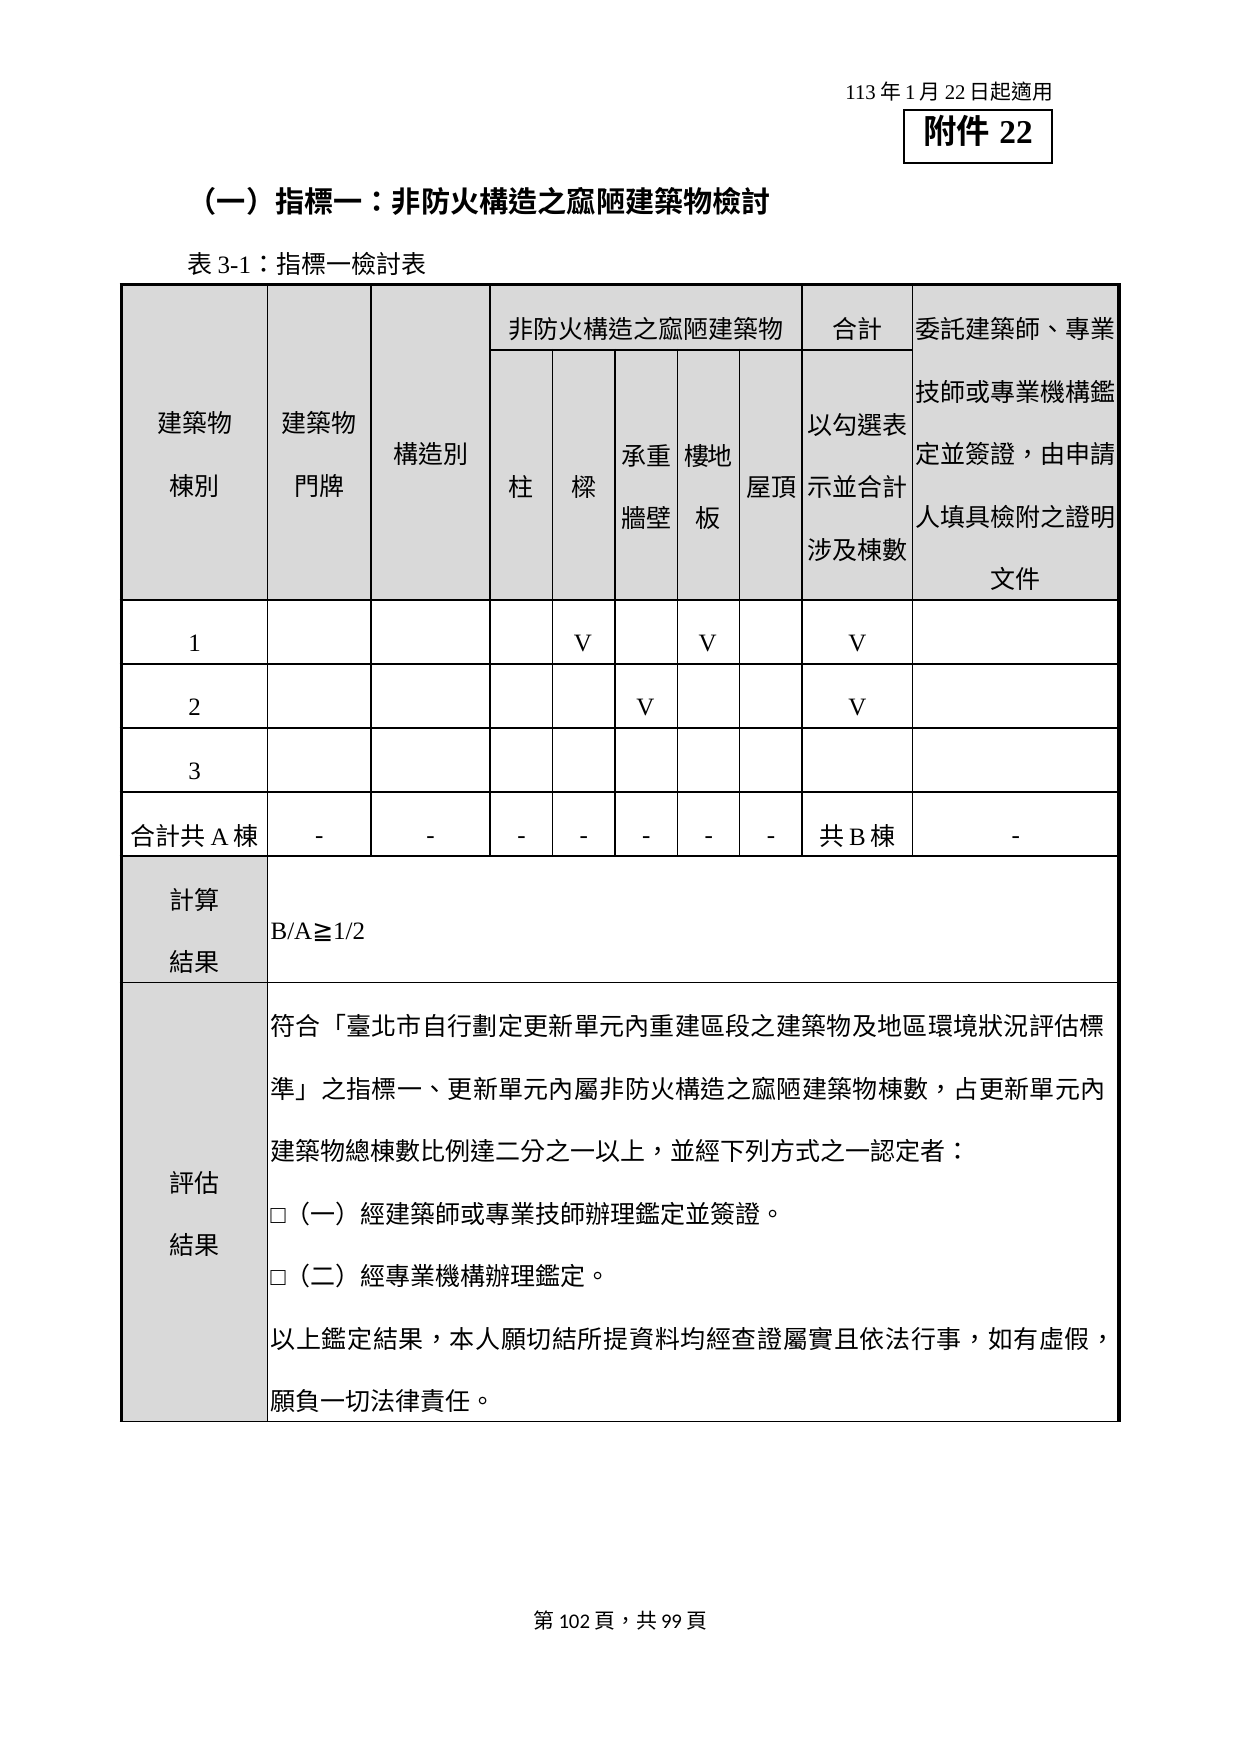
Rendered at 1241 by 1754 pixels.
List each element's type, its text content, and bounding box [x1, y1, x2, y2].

table_cell [913, 729, 1117, 791]
table_cell 符合「臺北市自行劃定更新單元內重建區段之建築物及地區環境狀況評估標準」之指標一、更新單元內屬非防火構造之窳陋建築物棟數，占更新單元內建築物總棟數比例達二分之一以上，並經下列方式之一認定者： □（一）經建築師或專業技師辦理鑑定並簽證。 □（二）經專業機構辦理鑑定。 以上鑑定結果，本人願切結所提資料均經查證屬實且依法行事，如有虛假，願負一切法律責任。 [268, 983, 1117, 1421]
table_header 委託建築師、專業技師或專業機構鑑定並簽證，由申請人填具檢附之證明文件 [913, 286, 1117, 599]
table_cell V [803, 601, 912, 663]
table_cell - [491, 793, 552, 855]
table_header 構造別 [372, 286, 489, 599]
table_cell - [616, 793, 677, 855]
table_cell V [553, 601, 614, 663]
table_cell [913, 601, 1117, 663]
table_cell 計算 結果 [123, 857, 267, 982]
table_cell 評估 結果 [123, 983, 267, 1421]
table_cell - [553, 793, 614, 855]
table_cell V [678, 601, 739, 663]
table_cell [372, 665, 489, 727]
table_cell [372, 601, 489, 663]
table_cell 1 [123, 601, 267, 663]
table_cell - [740, 793, 801, 855]
table_cell [740, 665, 801, 727]
table_cell 2 [123, 665, 267, 727]
table_cell [268, 665, 370, 727]
table_cell [678, 665, 739, 727]
table_cell [491, 665, 552, 727]
table_header 建築物門牌 [268, 286, 370, 599]
table_cell 3 [123, 729, 267, 791]
table_cell - [678, 793, 739, 855]
table_cell 共B棟 [803, 793, 912, 855]
table_header 建築物 棟別 [123, 286, 267, 599]
table_cell [740, 601, 801, 663]
table_cell [268, 601, 370, 663]
table_cell 樑 [553, 351, 614, 599]
table_cell - [372, 793, 489, 855]
table_cell B/A≧1/2 [268, 857, 1117, 982]
table_cell [553, 665, 614, 727]
table_cell 承重 牆壁 [616, 351, 677, 599]
table_cell [491, 729, 552, 791]
table_cell [268, 729, 370, 791]
table_cell [740, 729, 801, 791]
table_cell [913, 665, 1117, 727]
table_cell [616, 729, 677, 791]
table_cell - [913, 793, 1117, 855]
table_cell V [803, 665, 912, 727]
table_cell [372, 729, 489, 791]
text （一）指標一：非防火構造之窳陋建築物檢討 [187, 158, 1053, 221]
table_cell [491, 601, 552, 663]
table_header 合計 [803, 286, 912, 349]
table_cell - [268, 793, 370, 855]
table_cell [803, 729, 912, 791]
table_header 非防火構造之窳陋建築物 [491, 286, 801, 349]
table_cell 屋頂 [740, 351, 801, 599]
table_cell [616, 601, 677, 663]
table_cell [553, 729, 614, 791]
table_cell 樓地板 [678, 351, 739, 599]
table_cell 合計共A棟 [123, 793, 267, 855]
table_cell V [616, 665, 677, 727]
text 表3-1：指標一檢討表 [187, 221, 1053, 283]
table_cell 以勾選表示並合計涉及棟數 [803, 351, 912, 599]
table_cell 柱 [491, 351, 552, 599]
table_cell [678, 729, 739, 791]
